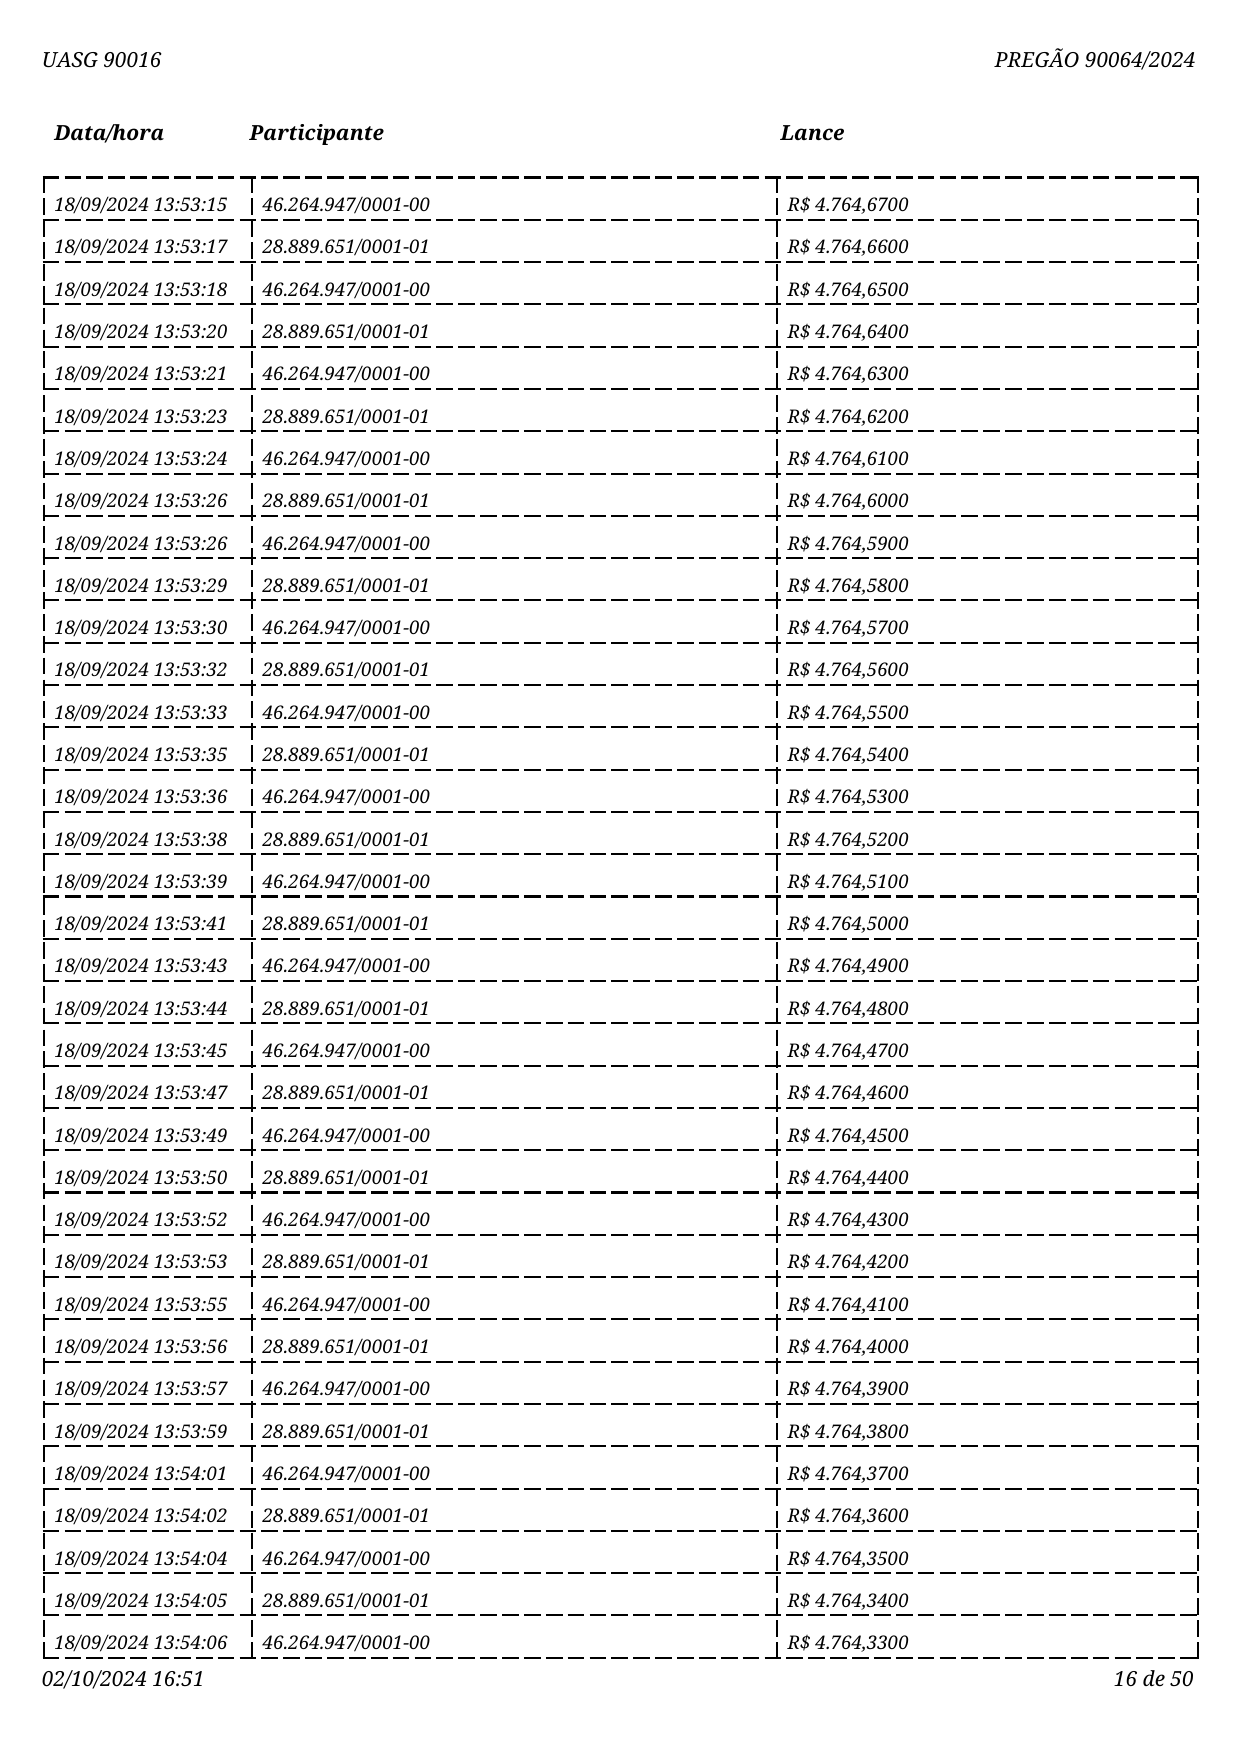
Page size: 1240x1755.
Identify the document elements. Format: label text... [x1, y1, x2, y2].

table_cell R$ 4.764,6200 [777, 388, 1198, 430]
table_cell R$ 4.764,3700 [777, 1445, 1198, 1487]
table_cell 18/09/2024 13:53:17 [44, 219, 252, 261]
table_cell R$ 4.764,5400 [777, 726, 1198, 768]
table_cell R$ 4.764,4500 [777, 1107, 1198, 1149]
table_cell R$ 4.764,5200 [777, 811, 1198, 853]
table_cell 46.264.947/0001-00 [252, 938, 777, 980]
table_cell 46.264.947/0001-00 [252, 853, 777, 895]
table_cell R$ 4.764,4200 [777, 1234, 1198, 1276]
table_cell R$ 4.764,4900 [777, 938, 1198, 980]
table_cell 28.889.651/0001-01 [252, 1149, 777, 1191]
table_cell 18/09/2024 13:53:43 [44, 938, 252, 980]
table_cell 46.264.947/0001-00 [252, 1022, 777, 1064]
table_cell 18/09/2024 13:53:36 [44, 769, 252, 811]
table_cell R$ 4.764,4100 [777, 1276, 1198, 1318]
table_cell 18/09/2024 13:53:39 [44, 853, 252, 895]
table_cell 18/09/2024 13:53:59 [44, 1403, 252, 1445]
table_cell 28.889.651/0001-01 [252, 1572, 777, 1614]
table_cell 18/09/2024 13:54:05 [44, 1572, 252, 1614]
table_cell 18/09/2024 13:53:18 [44, 261, 252, 303]
table_cell R$ 4.764,4600 [777, 1065, 1198, 1107]
table_cell R$ 4.764,3900 [777, 1361, 1198, 1403]
table_header R$ 4.764,6700 [777, 176, 1198, 219]
table_cell 46.264.947/0001-00 [252, 1445, 777, 1487]
table_cell 18/09/2024 13:53:53 [44, 1234, 252, 1276]
table_cell R$ 4.764,5900 [777, 515, 1198, 557]
table_cell 28.889.651/0001-01 [252, 1488, 777, 1530]
table_cell 18/09/2024 13:53:20 [44, 303, 252, 346]
table_cell 18/09/2024 13:54:04 [44, 1530, 252, 1572]
table_cell R$ 4.764,5000 [777, 895, 1198, 938]
table_cell R$ 4.764,4800 [777, 980, 1198, 1022]
table_cell 18/09/2024 13:54:06 [44, 1614, 252, 1657]
table_cell 28.889.651/0001-01 [252, 642, 777, 684]
table_cell R$ 4.764,3500 [777, 1530, 1198, 1572]
table_cell 28.889.651/0001-01 [252, 473, 777, 515]
table_header 18/09/2024 13:53:15 [44, 176, 252, 219]
table_cell 18/09/2024 13:53:41 [44, 895, 252, 938]
table_cell 18/09/2024 13:53:56 [44, 1318, 252, 1361]
table_cell R$ 4.764,4000 [777, 1318, 1198, 1361]
table_cell 18/09/2024 13:53:30 [44, 599, 252, 642]
table_cell 18/09/2024 13:53:24 [44, 430, 252, 472]
table_cell R$ 4.764,4400 [777, 1149, 1198, 1191]
table_cell 18/09/2024 13:53:21 [44, 346, 252, 388]
table_cell 18/09/2024 13:53:50 [44, 1149, 252, 1191]
table_cell R$ 4.764,4700 [777, 1022, 1198, 1064]
table_cell 28.889.651/0001-01 [252, 726, 777, 768]
table_cell R$ 4.764,5700 [777, 599, 1198, 642]
table_cell R$ 4.764,6600 [777, 219, 1198, 261]
table_cell 18/09/2024 13:54:01 [44, 1445, 252, 1487]
table_cell R$ 4.764,3800 [777, 1403, 1198, 1445]
table_cell 46.264.947/0001-00 [252, 1361, 777, 1403]
table_cell 46.264.947/0001-00 [252, 346, 777, 388]
table_cell 28.889.651/0001-01 [252, 219, 777, 261]
table_cell 28.889.651/0001-01 [252, 980, 777, 1022]
table_cell R$ 4.764,6100 [777, 430, 1198, 472]
table_cell R$ 4.764,4300 [777, 1191, 1198, 1234]
table_cell 28.889.651/0001-01 [252, 1234, 777, 1276]
table_cell 46.264.947/0001-00 [252, 769, 777, 811]
table_cell 46.264.947/0001-00 [252, 515, 777, 557]
table_cell 46.264.947/0001-00 [252, 430, 777, 472]
table_cell R$ 4.764,6000 [777, 473, 1198, 515]
table_cell R$ 4.764,5300 [777, 769, 1198, 811]
table_cell 28.889.651/0001-01 [252, 1403, 777, 1445]
table_cell 46.264.947/0001-00 [252, 1276, 777, 1318]
table_cell 46.264.947/0001-00 [252, 1614, 777, 1657]
table_cell 18/09/2024 13:53:45 [44, 1022, 252, 1064]
table_cell 18/09/2024 13:53:57 [44, 1361, 252, 1403]
table_cell R$ 4.764,5100 [777, 853, 1198, 895]
table_cell R$ 4.764,5800 [777, 557, 1198, 599]
table_cell 18/09/2024 13:53:23 [44, 388, 252, 430]
table_cell 18/09/2024 13:53:47 [44, 1065, 252, 1107]
table_cell 18/09/2024 13:53:55 [44, 1276, 252, 1318]
table_cell 28.889.651/0001-01 [252, 303, 777, 346]
table_cell 46.264.947/0001-00 [252, 1107, 777, 1149]
table_cell 18/09/2024 13:54:02 [44, 1488, 252, 1530]
table_cell 18/09/2024 13:53:38 [44, 811, 252, 853]
table_cell 18/09/2024 13:53:52 [44, 1191, 252, 1234]
table_cell 18/09/2024 13:53:35 [44, 726, 252, 768]
table_cell R$ 4.764,3300 [777, 1614, 1198, 1657]
table_cell R$ 4.764,5500 [777, 684, 1198, 726]
table_cell 46.264.947/0001-00 [252, 684, 777, 726]
table_cell 18/09/2024 13:53:29 [44, 557, 252, 599]
table_cell 46.264.947/0001-00 [252, 1530, 777, 1572]
table_cell 28.889.651/0001-01 [252, 811, 777, 853]
table_cell 28.889.651/0001-01 [252, 557, 777, 599]
table_cell 18/09/2024 13:53:26 [44, 473, 252, 515]
table_cell 18/09/2024 13:53:49 [44, 1107, 252, 1149]
table_cell 46.264.947/0001-00 [252, 1191, 777, 1234]
table_cell 46.264.947/0001-00 [252, 261, 777, 303]
table_cell 28.889.651/0001-01 [252, 388, 777, 430]
table_cell R$ 4.764,6500 [777, 261, 1198, 303]
table_cell 18/09/2024 13:53:32 [44, 642, 252, 684]
table_cell R$ 4.764,3600 [777, 1488, 1198, 1530]
table_cell R$ 4.764,6400 [777, 303, 1198, 346]
table_header 46.264.947/0001-00 [252, 176, 777, 219]
table_cell R$ 4.764,5600 [777, 642, 1198, 684]
table_cell 28.889.651/0001-01 [252, 895, 777, 938]
table_cell R$ 4.764,3400 [777, 1572, 1198, 1614]
table_cell 18/09/2024 13:53:33 [44, 684, 252, 726]
table_cell 18/09/2024 13:53:44 [44, 980, 252, 1022]
table_cell 28.889.651/0001-01 [252, 1318, 777, 1361]
table_cell 18/09/2024 13:53:26 [44, 515, 252, 557]
table_cell R$ 4.764,6300 [777, 346, 1198, 388]
table_cell 28.889.651/0001-01 [252, 1065, 777, 1107]
table_cell 46.264.947/0001-00 [252, 599, 777, 642]
